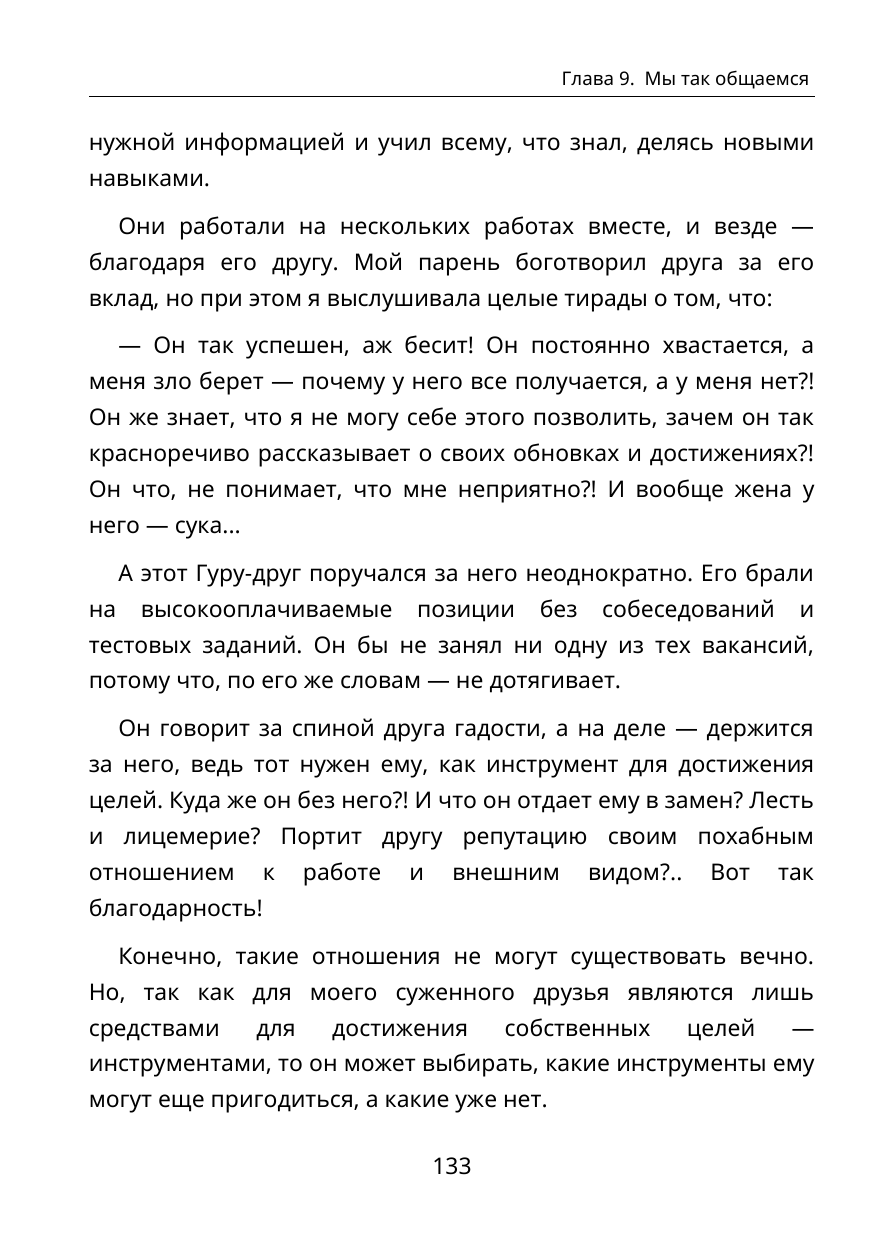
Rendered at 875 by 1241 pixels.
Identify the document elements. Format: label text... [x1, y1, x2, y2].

text Конечно, такие отношения не могут существовать вечно. Но, так как для моего суженного друзья являются лишь средствами для достижения собственных целей — инструментами, то он может выбирать, какие инструменты ему могут еще пригодиться, а какие уже нет. [88, 939, 815, 1114]
text Он говорит за спиной друга гадости, а на деле — держится за него, ведь тот нужен ему, как инструмент для достижения целей. Куда же он без него?! И что он отдает ему в замен? Лесть и лицемерие? Портит другу репутацию своим похабным отношением к работе и внешним видом?.. Вот так благодарность! [88, 712, 815, 923]
text А этот Гуру-друг поручался за него неоднократно. Его брали на высокооплачиваемые позиции без собеседований и тестовых заданий. Он бы не занял ни одну из тех вакансий, потому что, по его же словам — не дотягивает. [88, 557, 815, 696]
text — Он так успешен, аж бесит! Он постоянно хвастается, а меня зло берет — почему у него все получается, а у меня нет?! Он же знает, что я не могу себе этого позволить, зачем он так красноречиво рассказывает о своих обновках и достижениях?! Он что, не понимает, что мне неприятно?! И вообще жена у него — сука... [88, 329, 815, 540]
text нужной информацией и учил всему, что знал, делясь новыми навыками. [88, 126, 815, 193]
text Они работали на нескольких работах вместе, и везде — благодаря его другу. Мой парень боготворил друга за его вклад, но при этом я выслушивала целые тирады о том, что: [88, 210, 815, 313]
